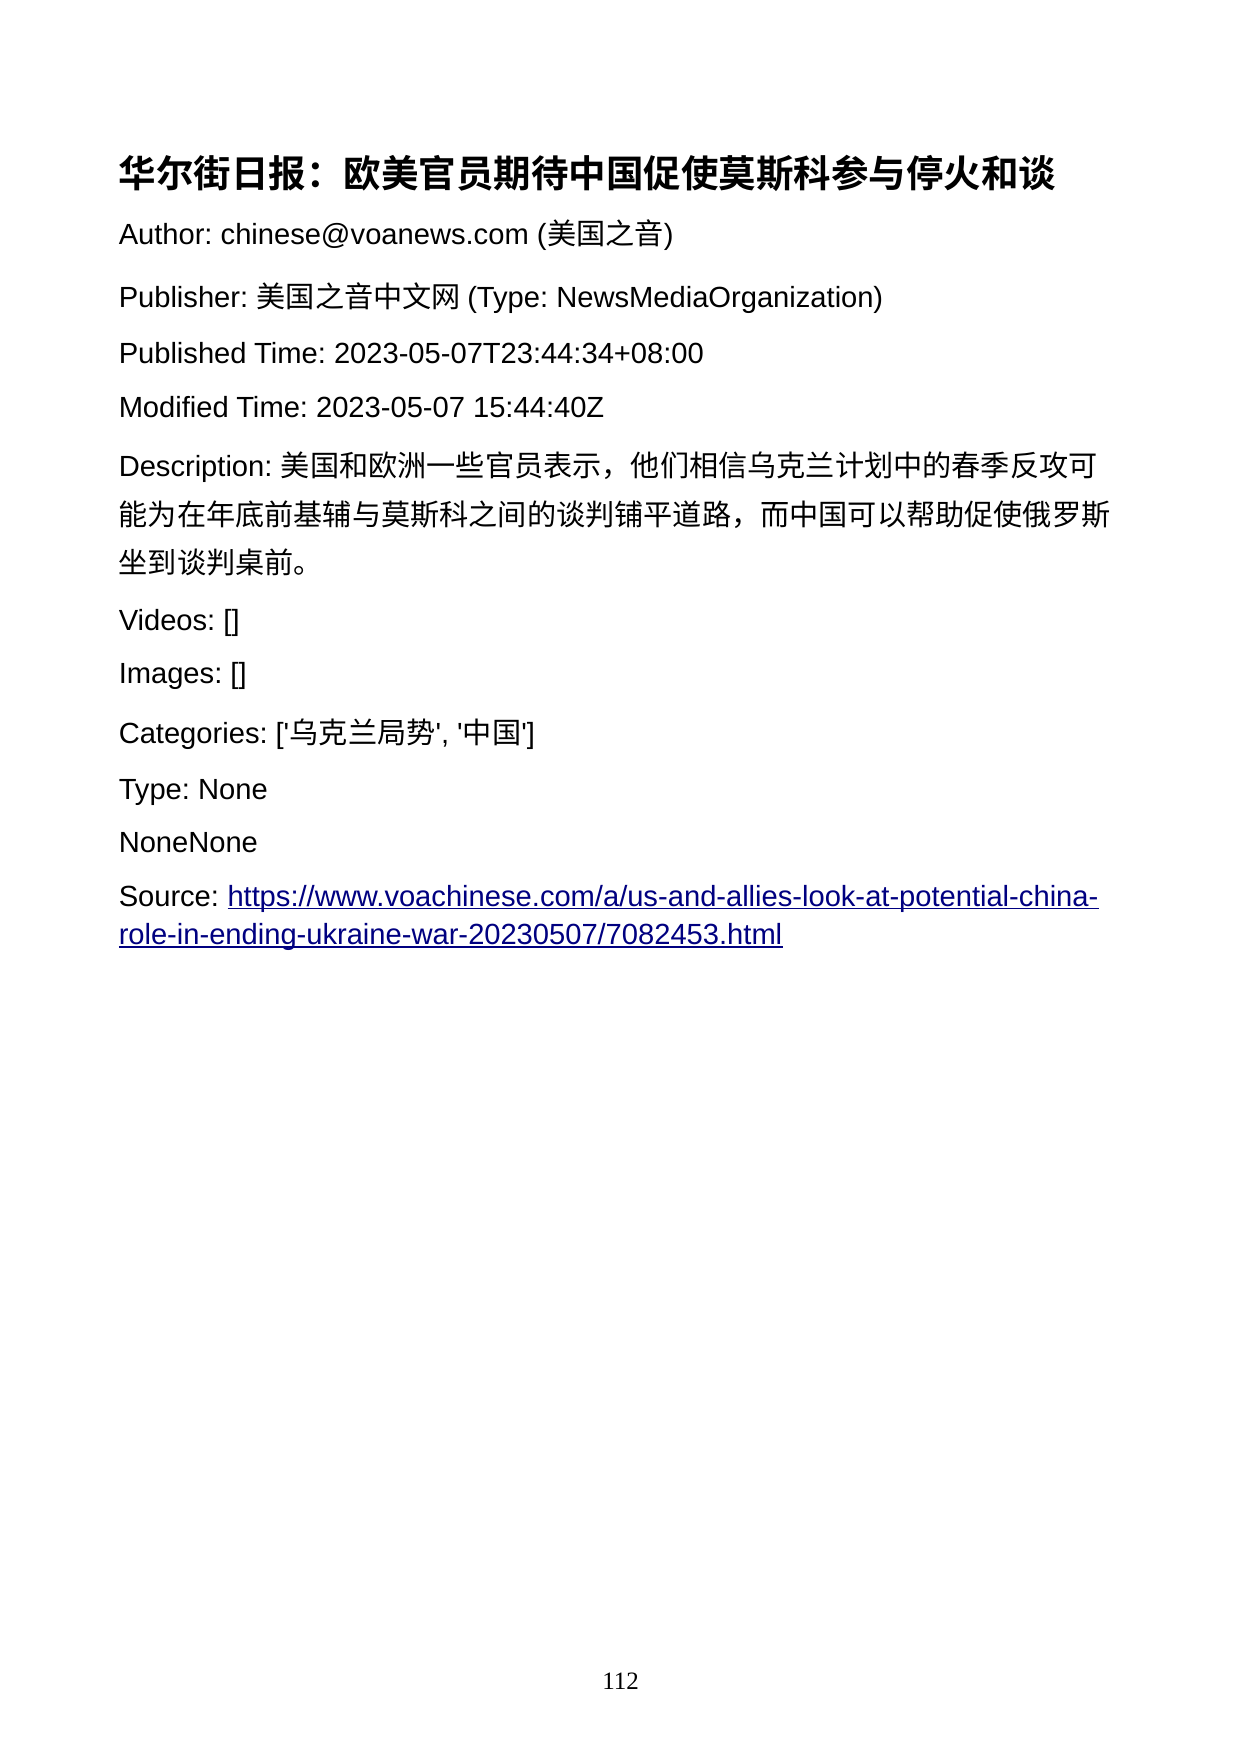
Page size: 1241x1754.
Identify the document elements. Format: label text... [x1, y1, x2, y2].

text Videos: [] [118, 603, 1122, 637]
text Publisher: 美国之音中文网 (Type: NewsMediaOrganization) [118, 273, 1122, 316]
text Description: 美国和欧洲一些官员表示，他们相信乌克兰计划中的春季反攻可能为在年底前基辅与莫斯科之间的谈判铺平道路，而中国可以帮助促使俄罗斯坐到谈判桌前。 [118, 443, 1122, 582]
text Author: chinese@voanews.com (美国之音) [118, 210, 1122, 253]
text Type: None [118, 772, 1122, 806]
text Categories: ['乌克兰局势', '中国'] [118, 709, 1122, 752]
text Published Time: 2023-05-07T23:44:34+08:00 [118, 337, 1122, 370]
text Images: [] [118, 656, 1122, 690]
text Modified Time: 2023-05-07 15:44:40Z [118, 390, 1122, 423]
text NoneNone [118, 826, 1122, 859]
subtitle 华尔街日报：欧美官员期待中国促使莫斯科参与停火和谈 [118, 143, 1122, 198]
text Source: https://www.voachinese.com/a/us-and-allies-look-at-potential-china-role-in-ending-ukraine-war-20230507/7082453.html [118, 879, 1122, 951]
